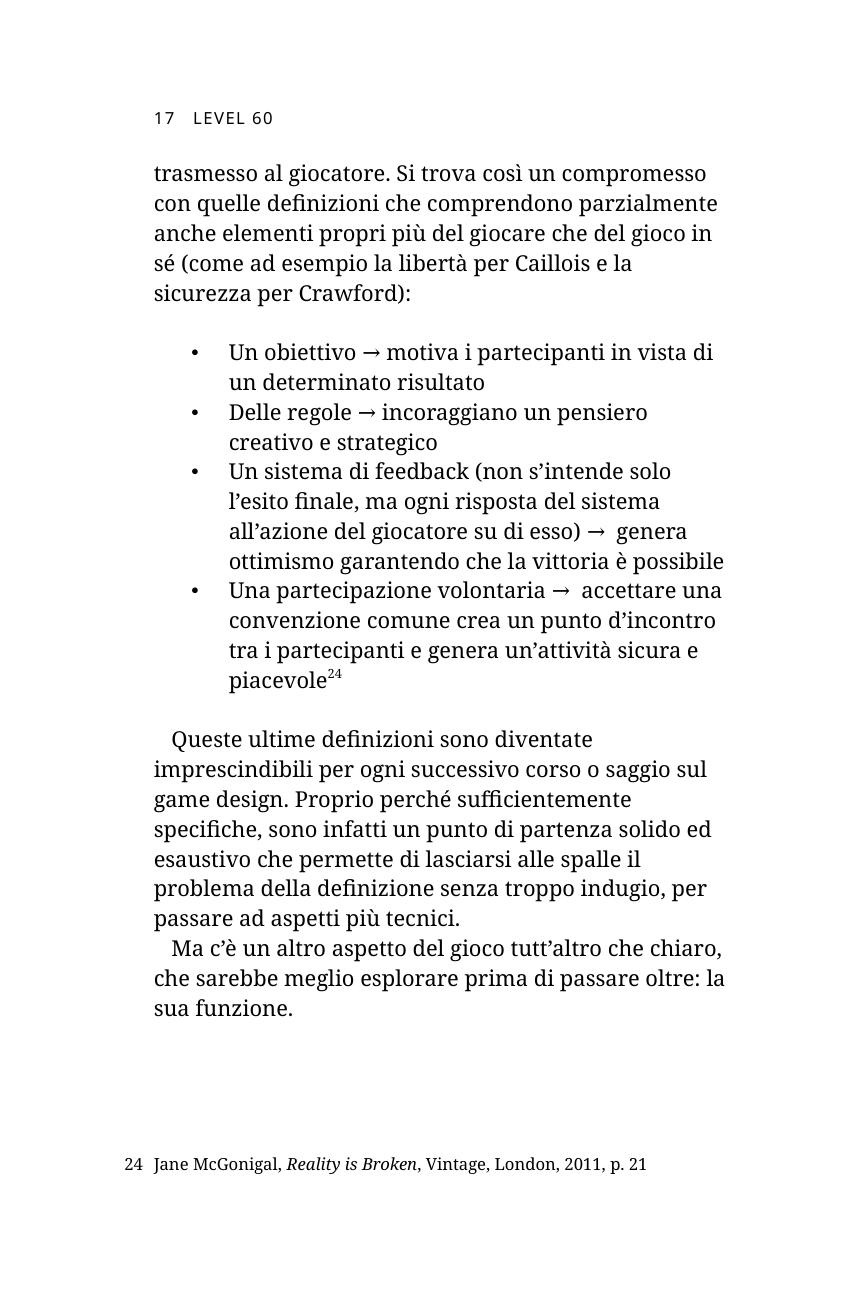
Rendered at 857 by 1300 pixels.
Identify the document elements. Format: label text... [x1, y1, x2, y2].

list Un obiettivo → motiva i partecipanti in vista di un determinato risultato [191, 337, 732, 397]
list Un sistema di feedback (non s’intende solo l’esito finale, ma ogni risposta del sistema all’azione del giocatore su di esso) → genera ottimismo garantendo che la vittoria è possibile [191, 456, 732, 576]
text Queste ultime definizioni sono diventate imprescindibili per ogni successivo corso o saggio sul game design. Proprio perché sufficientemente specifiche, sono infatti un punto di partenza solido ed esaustivo che permette di lasciarsi alle spalle il problema della definizione senza troppo indugio, per passare ad aspetti più tecnici. [153, 724, 732, 933]
list Una partecipazione volontaria → accettare una convenzione comune crea un punto d’incontro tra i partecipanti e genera un’attività sicura e piacevole [191, 576, 732, 695]
text Ma c’è un altro aspetto del gioco tutt’altro che chiaro, che sarebbe meglio esplorare prima di passare oltre: la sua funzione. [153, 933, 732, 1022]
text trasmesso al giocatore. Si trova così un compromesso con quelle definizioni che comprendono parzialmente anche elementi propri più del giocare che del gioco in sé (come ad esempio la libertà per Caillois e la sicurezza per Crawford): [153, 158, 732, 307]
list Delle regole → incoraggiano un pensiero creativo e strategico [191, 397, 732, 456]
list Jane McGonigal, Reality is Broken, Vintage, London, 2011, p. 21 [124, 1152, 732, 1175]
